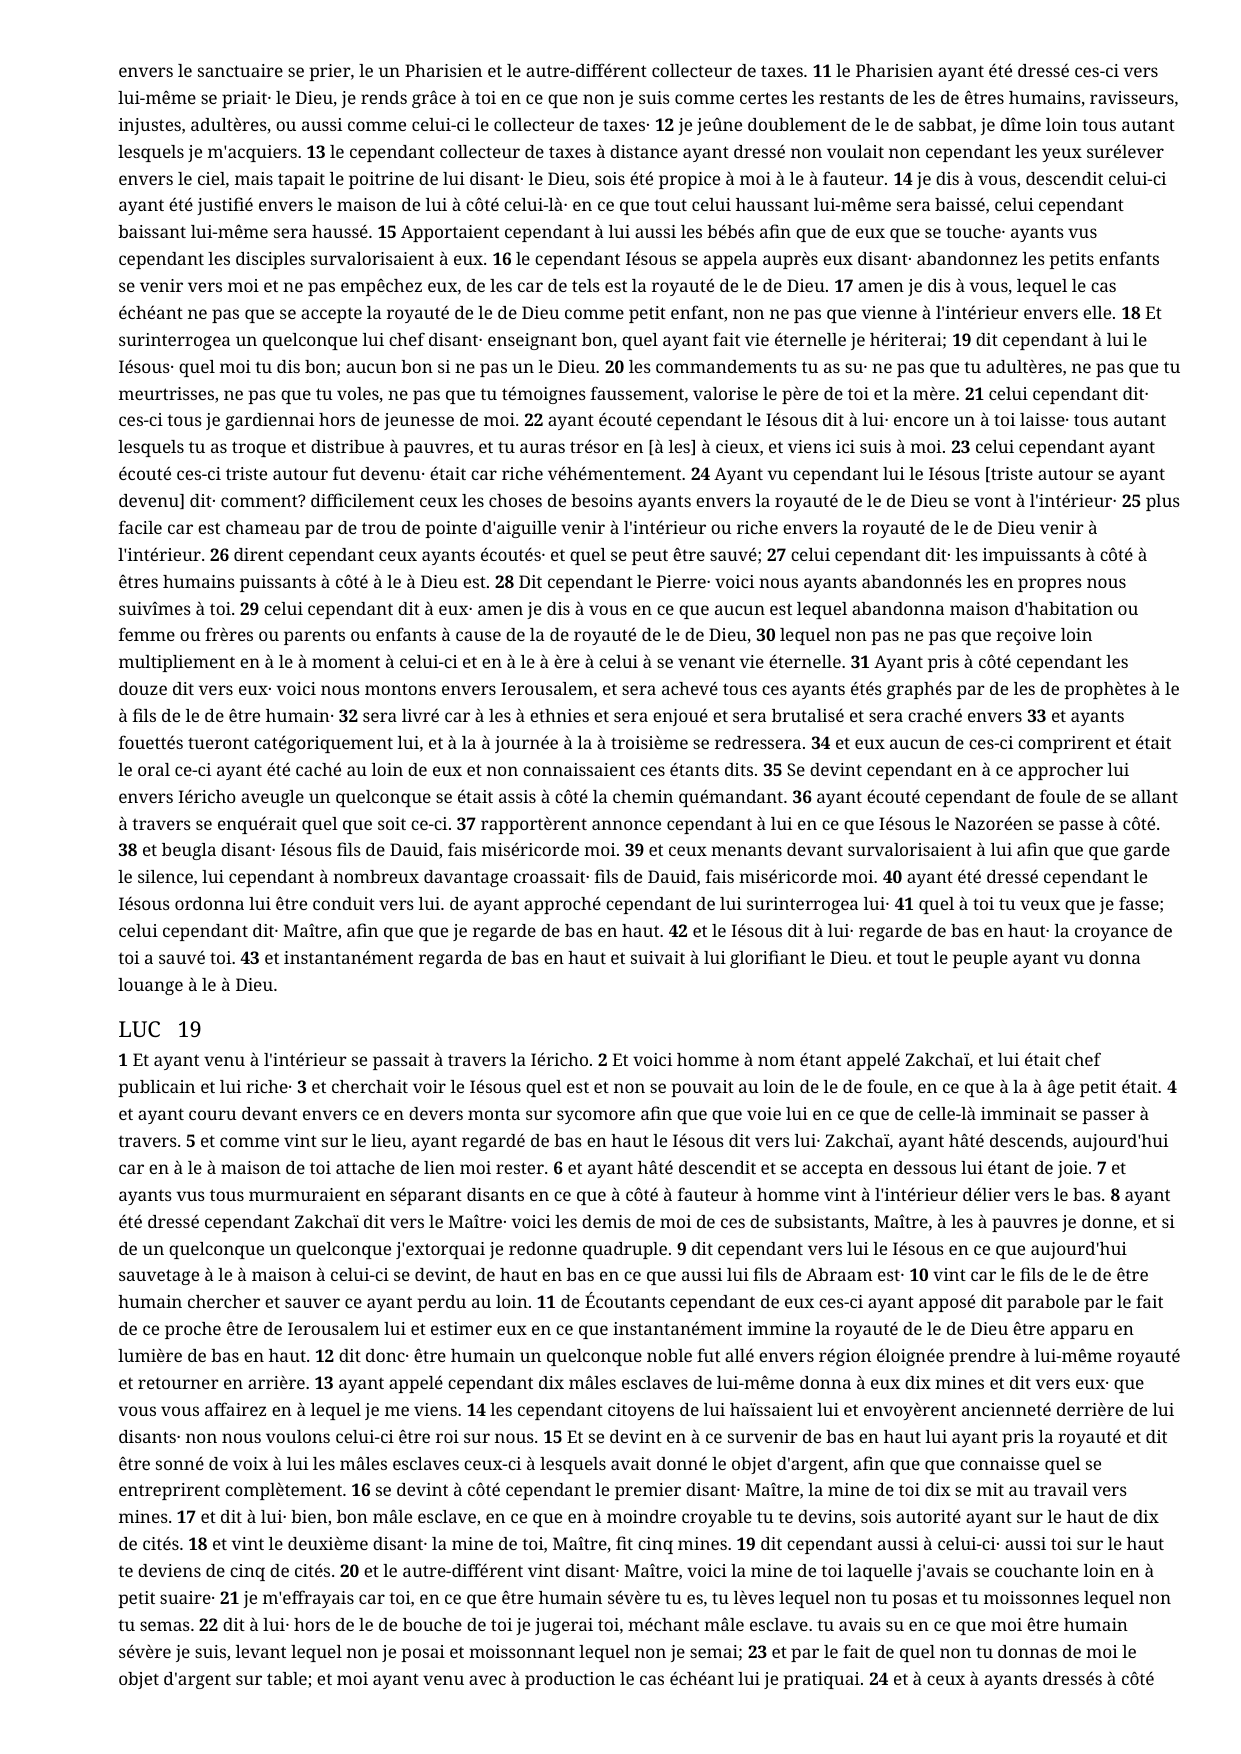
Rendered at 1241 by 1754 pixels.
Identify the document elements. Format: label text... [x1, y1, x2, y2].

text LUC 19 [118, 1014, 1181, 1044]
text envers le sanctuaire se prier, le un Pharisien et le autre-différent collecteur de taxes. 11 le Pharisien ayant été dressé ces-ci vers lui-même se priait· le Dieu, je rends grâce à toi en ce que non je suis comme certes les restants de les de êtres humains, ravisseurs, injustes, adultères, ou aussi comme celui-ci le collecteur de taxes· 12 je jeûne doublement de le de sabbat, je dîme loin tous autant lesquels je m'acquiers. 13 le cependant collecteur de taxes à distance ayant dressé non voulait non cependant les yeux surélever envers le ciel, mais tapait le poitrine de lui disant· le Dieu, sois été propice à moi à le à fauteur. 14 je dis à vous, descendit celui-ci ayant été justifié envers le maison de lui à côté celui-là· en ce que tout celui haussant lui-même sera baissé, celui cependant baissant lui-même sera haussé. 15 Apportaient cependant à lui aussi les bébés afin que de eux que se touche· ayants vus cependant les disciples survalorisaient à eux. 16 le cependant Iésous se appela auprès eux disant· abandonnez les petits enfants se venir vers moi et ne pas empêchez eux, de les car de tels est la royauté de le de Dieu. 17 amen je dis à vous, lequel le cas échéant ne pas que se accepte la royauté de le de Dieu comme petit enfant, non ne pas que vienne à l'intérieur envers elle. 18 Et surinterrogea un quelconque lui chef disant· enseignant bon, quel ayant fait vie éternelle je hériterai; 19 dit cependant à lui le Iésous· quel moi tu dis bon; aucun bon si ne pas un le Dieu. 20 les commandements tu as su· ne pas que tu adultères, ne pas que tu meurtrisses, ne pas que tu voles, ne pas que tu témoignes faussement, valorise le père de toi et la mère. 21 celui cependant dit· ces-ci tous je gardiennai hors de jeunesse de moi. 22 ayant écouté cependant le Iésous dit à lui· encore un à toi laisse· tous autant lesquels tu as troque et distribue à pauvres, et tu auras trésor en [à les] à cieux, et viens ici suis à moi. 23 celui cependant ayant écouté ces-ci triste autour fut devenu· était car riche véhémentement. 24 Ayant vu cependant lui le Iésous [triste autour se ayant devenu] dit· comment? difficilement ceux les choses de besoins ayants envers la royauté de le de Dieu se vont à l'intérieur· 25 plus facile car est chameau par de trou de pointe d'aiguille venir à l'intérieur ou riche envers la royauté de le de Dieu venir à l'intérieur. 26 dirent cependant ceux ayants écoutés· et quel se peut être sauvé; 27 celui cependant dit· les impuissants à côté à êtres humains puissants à côté à le à Dieu est. 28 Dit cependant le Pierre· voici nous ayants abandonnés les en propres nous suivîmes à toi. 29 celui cependant dit à eux· amen je dis à vous en ce que aucun est lequel abandonna maison d'habitation ou femme ou frères ou parents ou enfants à cause de la de royauté de le de Dieu, 30 lequel non pas ne pas que reçoive loin multipliement en à le à moment à celui-ci et en à le à ère à celui à se venant vie éternelle. 31 Ayant pris à côté cependant les douze dit vers eux· voici nous montons envers Ierousalem, et sera achevé tous ces ayants étés graphés par de les de prophètes à le à fils de le de être humain· 32 sera livré car à les à ethnies et sera enjoué et sera brutalisé et sera craché envers 33 et ayants fouettés tueront catégoriquement lui, et à la à journée à la à troisième se redressera. 34 et eux aucun de ces-ci comprirent et était le oral ce-ci ayant été caché au loin de eux et non connaissaient ces étants dits. 35 Se devint cependant en à ce approcher lui envers Iéricho aveugle un quelconque se était assis à côté la chemin quémandant. 36 ayant écouté cependant de foule de se allant à travers se enquérait quel que soit ce-ci. 37 rapportèrent annonce cependant à lui en ce que Iésous le Nazoréen se passe à côté. 38 et beugla disant· Iésous fils de Dauid, fais miséricorde moi. 39 et ceux menants devant survalorisaient à lui afin que que garde le silence, lui cependant à nombreux davantage croassait· fils de Dauid, fais miséricorde moi. 40 ayant été dressé cependant le Iésous ordonna lui être conduit vers lui. de ayant approché cependant de lui surinterrogea lui· 41 quel à toi tu veux que je fasse; celui cependant dit· Maître, afin que que je regarde de bas en haut. 42 et le Iésous dit à lui· regarde de bas en haut· la croyance de toi a sauvé toi. 43 et instantanément regarda de bas en haut et suivait à lui glorifiant le Dieu. et tout le peuple ayant vu donna louange à le à Dieu. [118, 59, 1181, 996]
text 1 Et ayant venu à l'intérieur se passait à travers la Iéricho. 2 Et voici homme à nom étant appelé Zakchaï, et lui était chef publicain et lui riche· 3 et cherchait voir le Iésous quel est et non se pouvait au loin de le de foule, en ce que à la à âge petit était. 4 et ayant couru devant envers ce en devers monta sur sycomore afin que que voie lui en ce que de celle-là imminait se passer à travers. 5 et comme vint sur le lieu, ayant regardé de bas en haut le Iésous dit vers lui· Zakchaï, ayant hâté descends, aujourd'hui car en à le à maison de toi attache de lien moi rester. 6 et ayant hâté descendit et se accepta en dessous lui étant de joie. 7 et ayants vus tous murmuraient en séparant disants en ce que à côté à fauteur à homme vint à l'intérieur délier vers le bas. 8 ayant été dressé cependant Zakchaï dit vers le Maître· voici les demis de moi de ces de subsistants, Maître, à les à pauvres je donne, et si de un quelconque un quelconque j'extorquai je redonne quadruple. 9 dit cependant vers lui le Iésous en ce que aujourd'hui sauvetage à le à maison à celui-ci se devint, de haut en bas en ce que aussi lui fils de Abraam est· 10 vint car le fils de le de être humain chercher et sauver ce ayant perdu au loin. 11 de Écoutants cependant de eux ces-ci ayant apposé dit parabole par le fait de ce proche être de Ierousalem lui et estimer eux en ce que instantanément immine la royauté de le de Dieu être apparu en lumière de bas en haut. 12 dit donc· être humain un quelconque noble fut allé envers région éloignée prendre à lui-même royauté et retourner en arrière. 13 ayant appelé cependant dix mâles esclaves de lui-même donna à eux dix mines et dit vers eux· que vous vous affairez en à lequel je me viens. 14 les cependant citoyens de lui haïssaient lui et envoyèrent ancienneté derrière de lui disants· non nous voulons celui-ci être roi sur nous. 15 Et se devint en à ce survenir de bas en haut lui ayant pris la royauté et dit être sonné de voix à lui les mâles esclaves ceux-ci à lesquels avait donné le objet d'argent, afin que que connaisse quel se entreprirent complètement. 16 se devint à côté cependant le premier disant· Maître, la mine de toi dix se mit au travail vers mines. 17 et dit à lui· bien, bon mâle esclave, en ce que en à moindre croyable tu te devins, sois autorité ayant sur le haut de dix de cités. 18 et vint le deuxième disant· la mine de toi, Maître, fit cinq mines. 19 dit cependant aussi à celui-ci· aussi toi sur le haut te deviens de cinq de cités. 20 et le autre-différent vint disant· Maître, voici la mine de toi laquelle j'avais se couchante loin en à petit suaire· 21 je m'effrayais car toi, en ce que être humain sévère tu es, tu lèves lequel non tu posas et tu moissonnes lequel non tu semas. 22 dit à lui· hors de le de bouche de toi je jugerai toi, méchant mâle esclave. tu avais su en ce que moi être humain sévère je suis, levant lequel non je posai et moissonnant lequel non je semai; 23 et par le fait de quel non tu donnas de moi le objet d'argent sur table; et moi ayant venu avec à production le cas échéant lui je pratiquai. 24 et à ceux à ayants dressés à côté [118, 1048, 1181, 1690]
